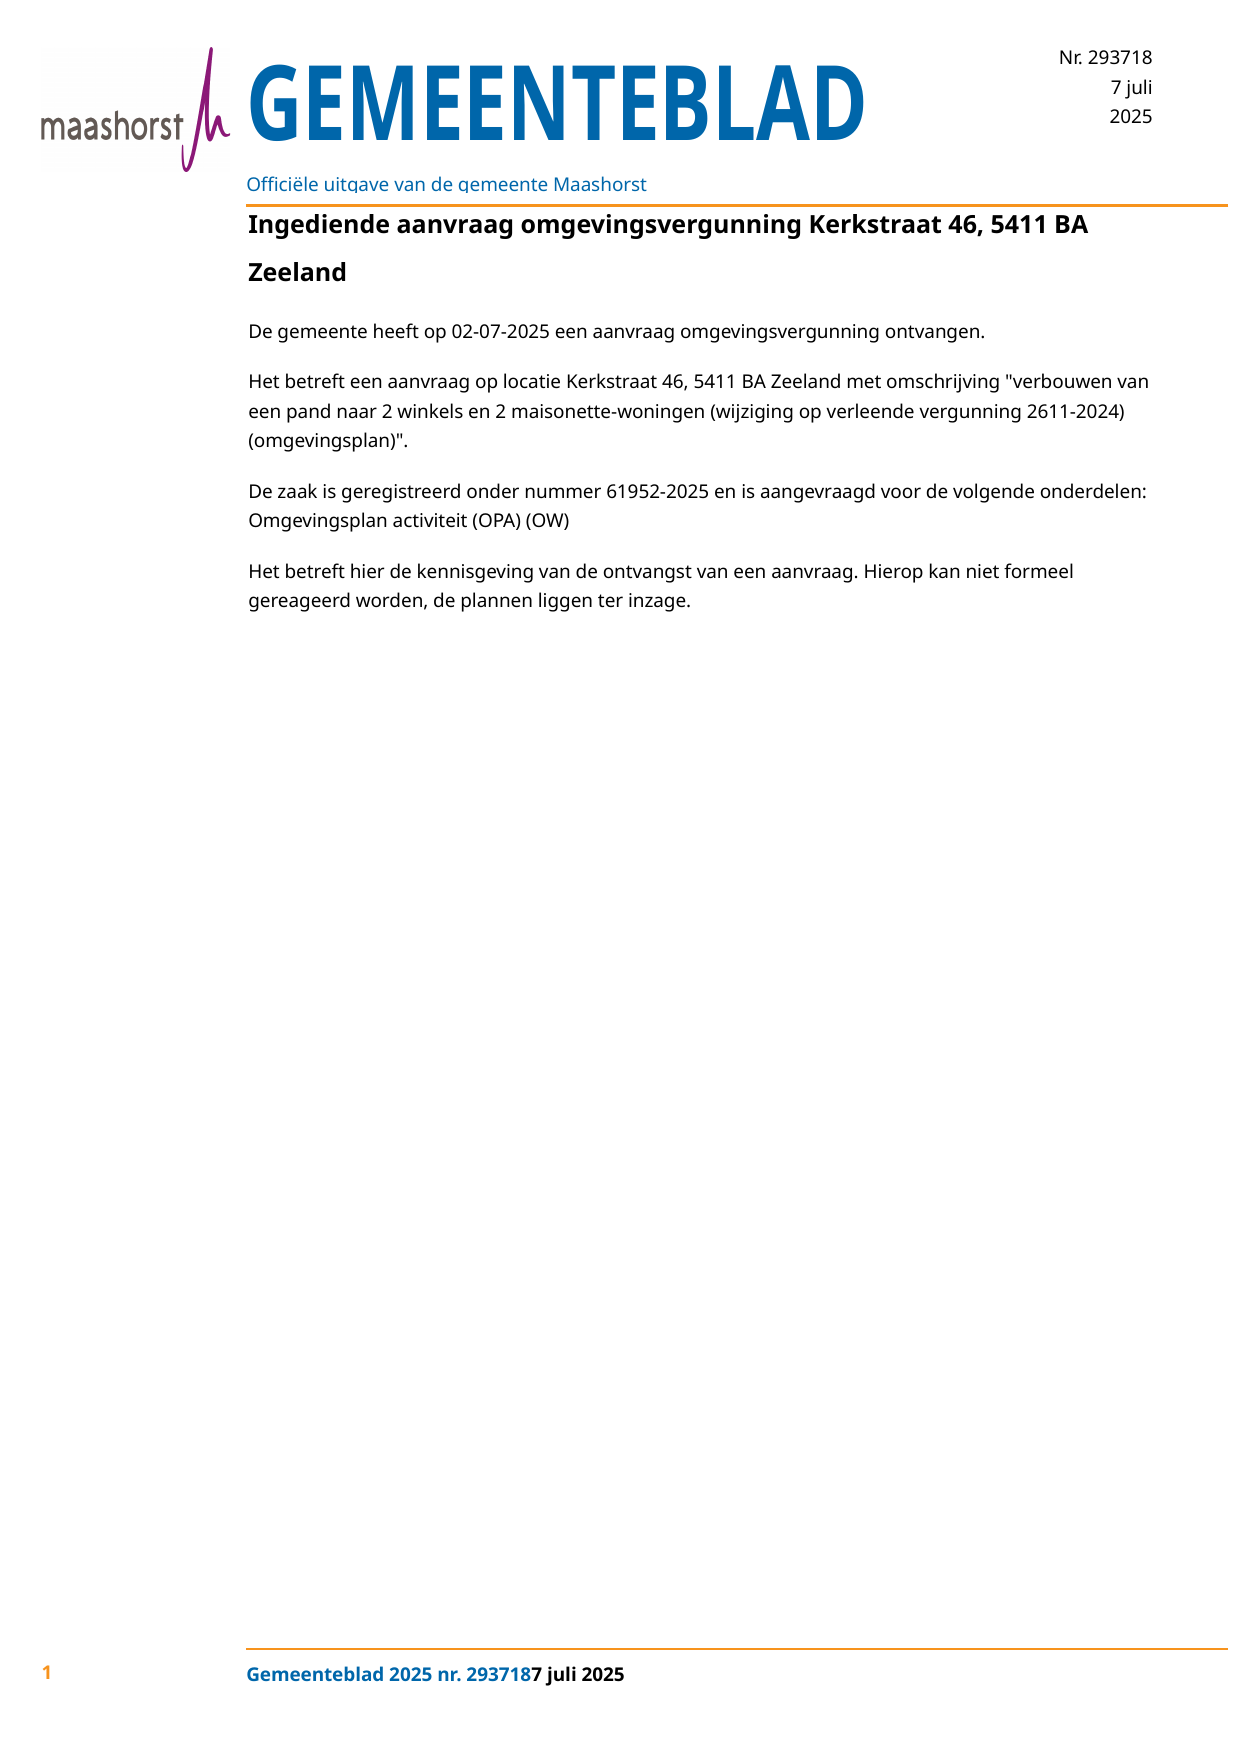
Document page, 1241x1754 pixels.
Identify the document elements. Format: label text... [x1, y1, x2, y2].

picture [41, 47, 231, 172]
text De gemeente heeft op 02-07-2025 een aanvraag omgevingsvergunning ontvangen. [248, 318, 1152, 344]
text Het betreft hier de kennisgeving van de ontvangst van een aanvraag. Hierop kan niet formeel gereageerd worden, de plannen liggen ter inzage. [248, 558, 1152, 613]
text Het betreft een aanvraag op locatie Kerkstraat 46, 5411 BA Zeeland met omschrijving "verbouwen van een pand naar 2 winkels en 2 maisonette-woningen (wijziging op verleende vergunning 2611-2024) (omgevingsplan)". [248, 368, 1152, 453]
text De zaak is geregistreerd onder nummer 61952-2025 en is aangevraagd voor de volgende onderdelen: Omgevingsplan activiteit (OPA) (OW) [248, 478, 1152, 533]
text Ingediende aanvraag omgevingsvergunning Kerkstraat 46, 5411 BA Zeeland [248, 207, 1152, 288]
